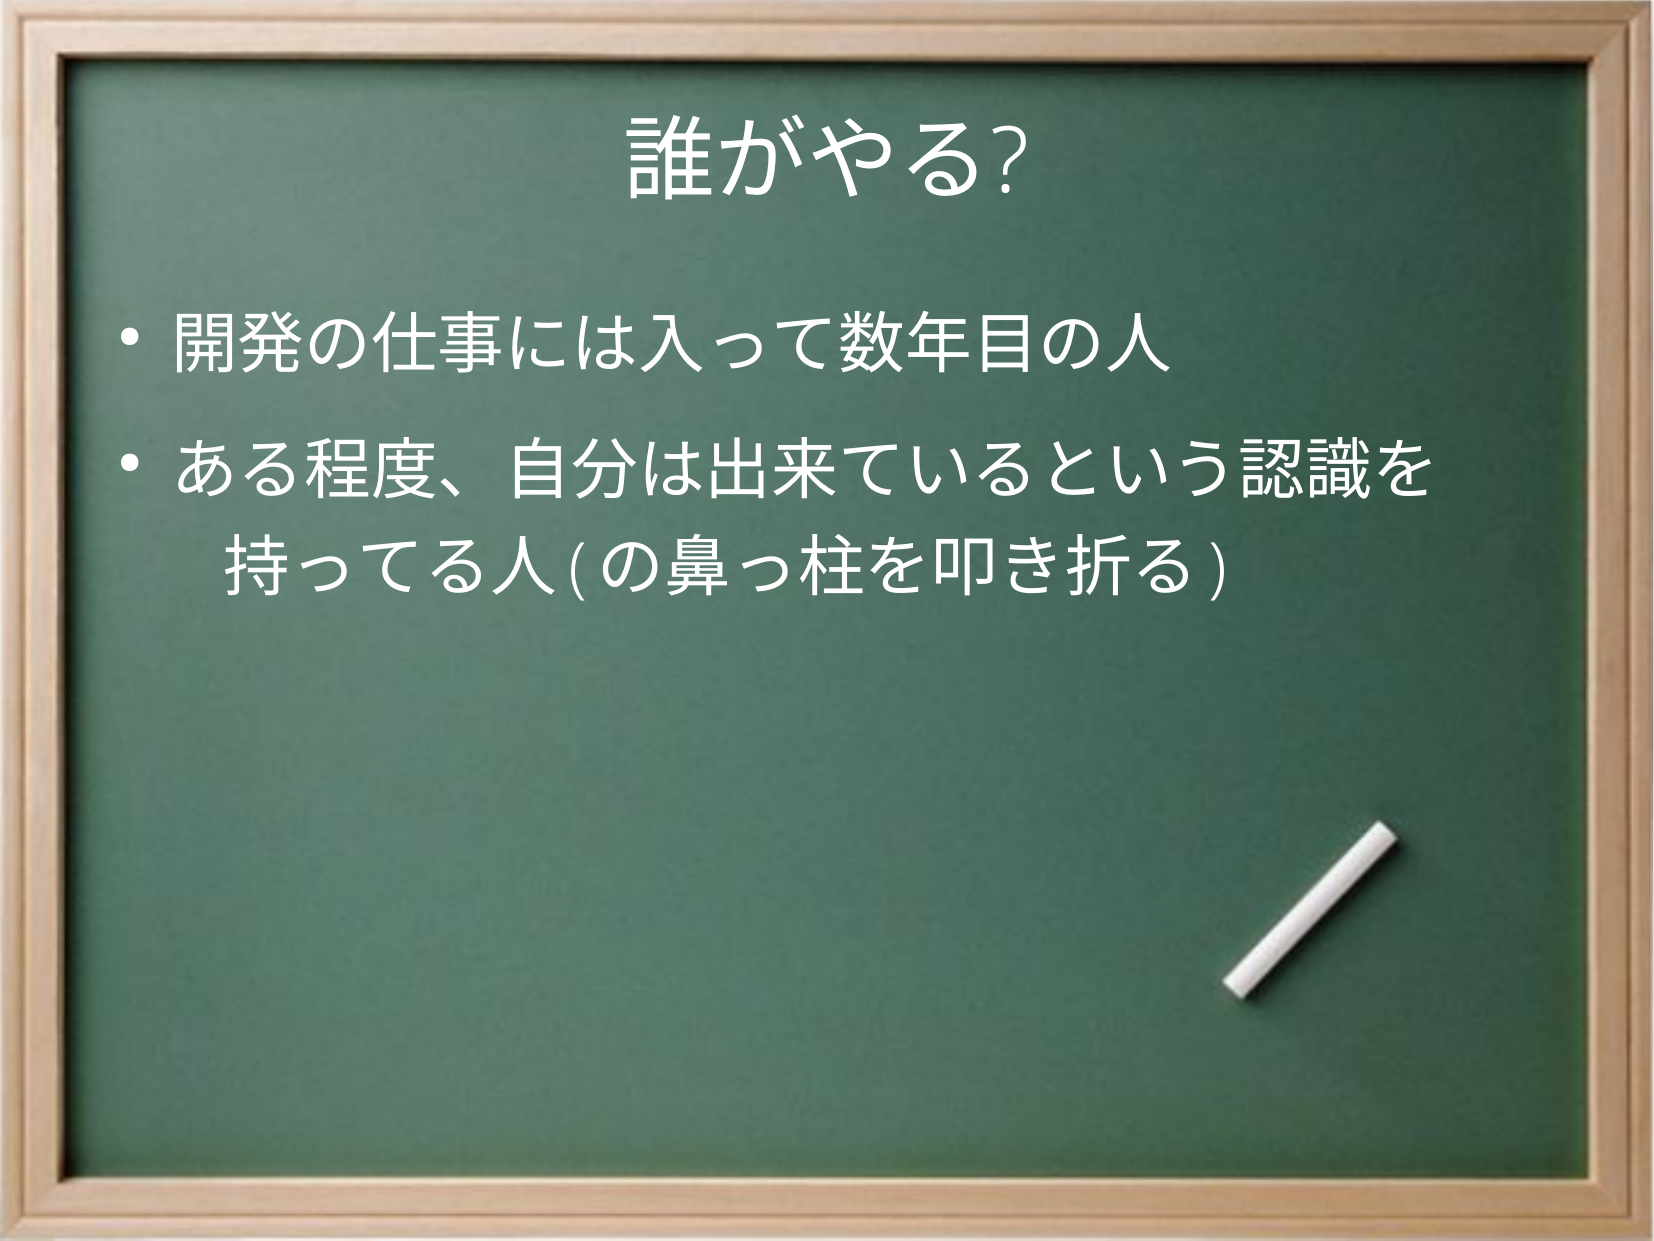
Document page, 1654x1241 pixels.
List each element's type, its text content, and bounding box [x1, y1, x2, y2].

list 開発の仕事には入って数年目の人 ある程度、自分は出来ているという認識を持ってる人(の鼻っ柱を叩き折る) [82, 290, 1571, 1094]
title 誰がやる? [82, 49, 1571, 257]
picture [0, 0, 1654, 1241]
